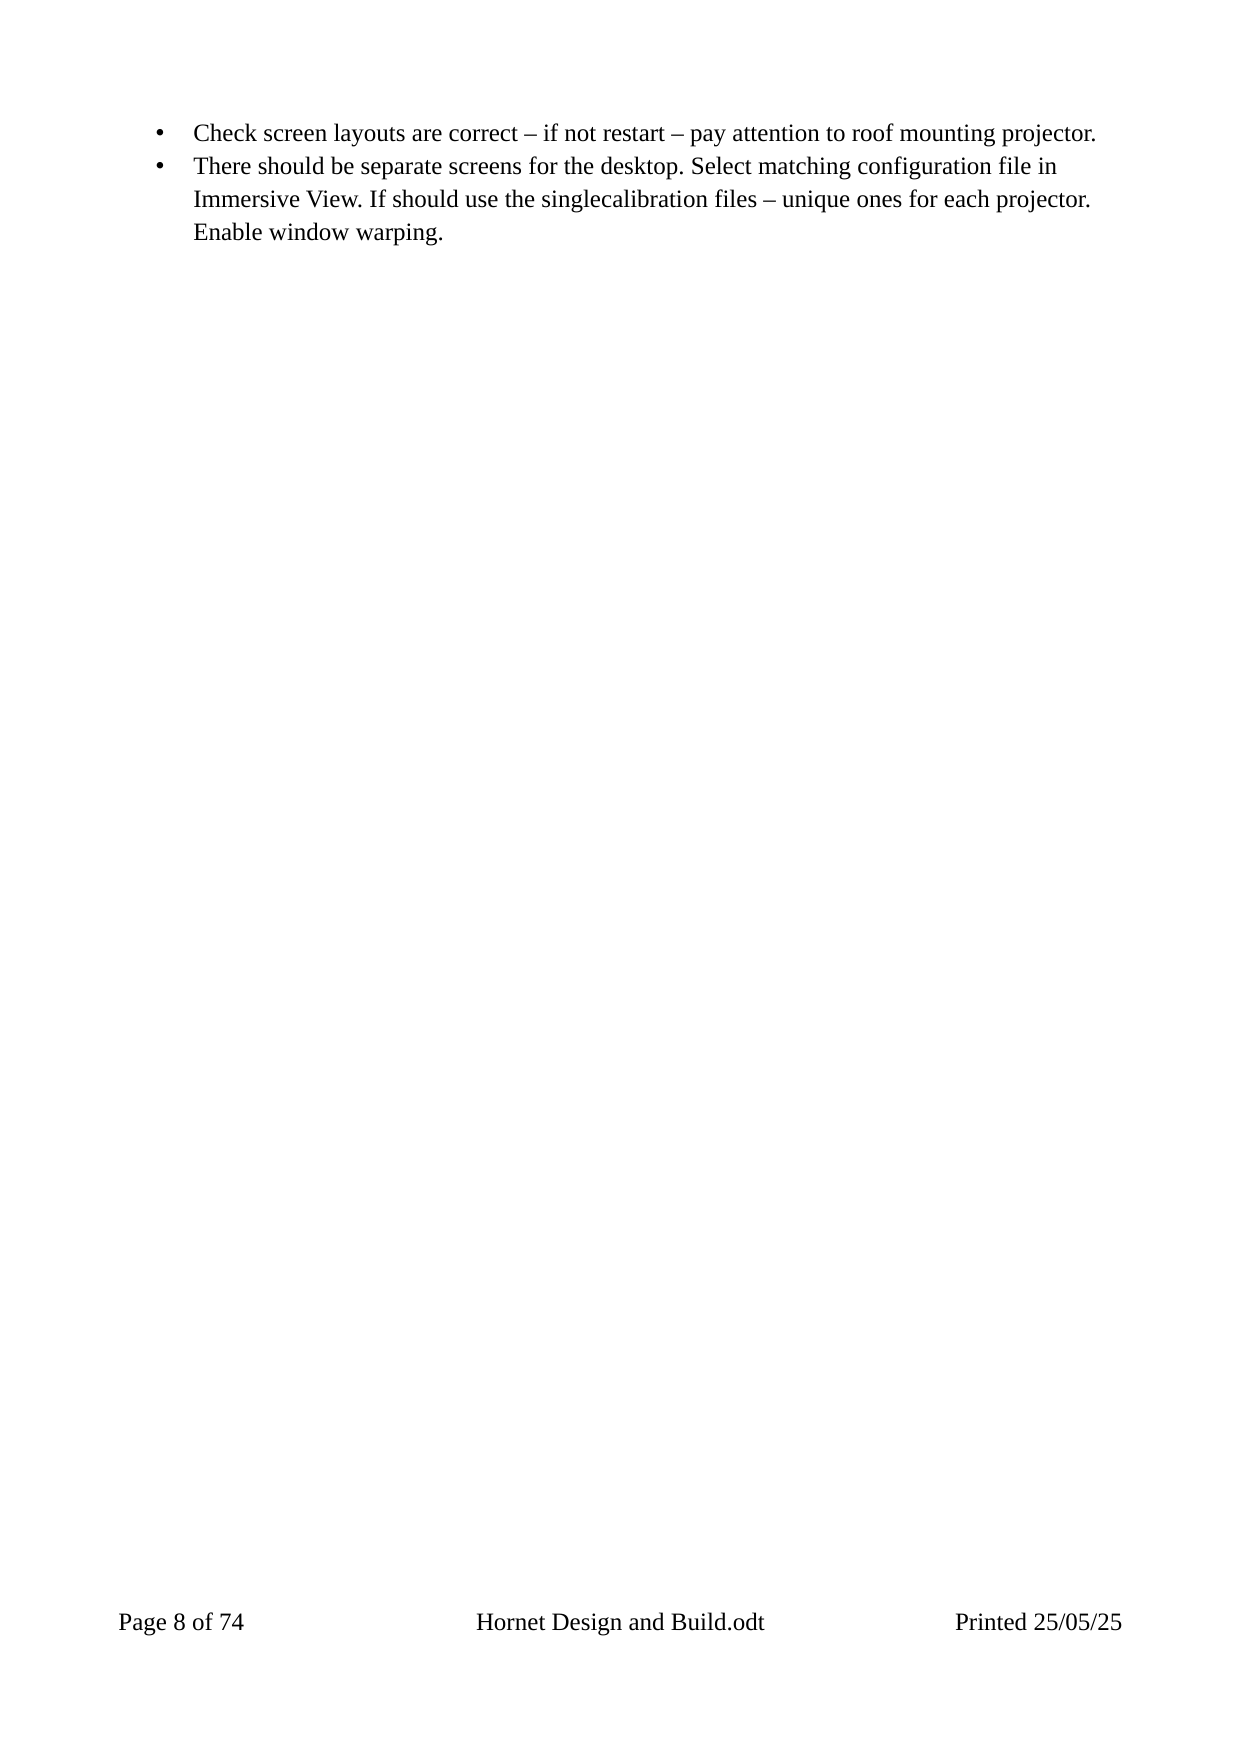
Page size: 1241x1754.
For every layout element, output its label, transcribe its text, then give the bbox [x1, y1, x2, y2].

list There should be separate screens for the desktop. Select matching configuration file in Immersive View. If should use the singlecalibration files – unique ones for each projector. Enable window warping. [156, 151, 1122, 246]
list Check screen layouts are correct – if not restart – pay attention to roof mounting projector. [156, 118, 1122, 147]
